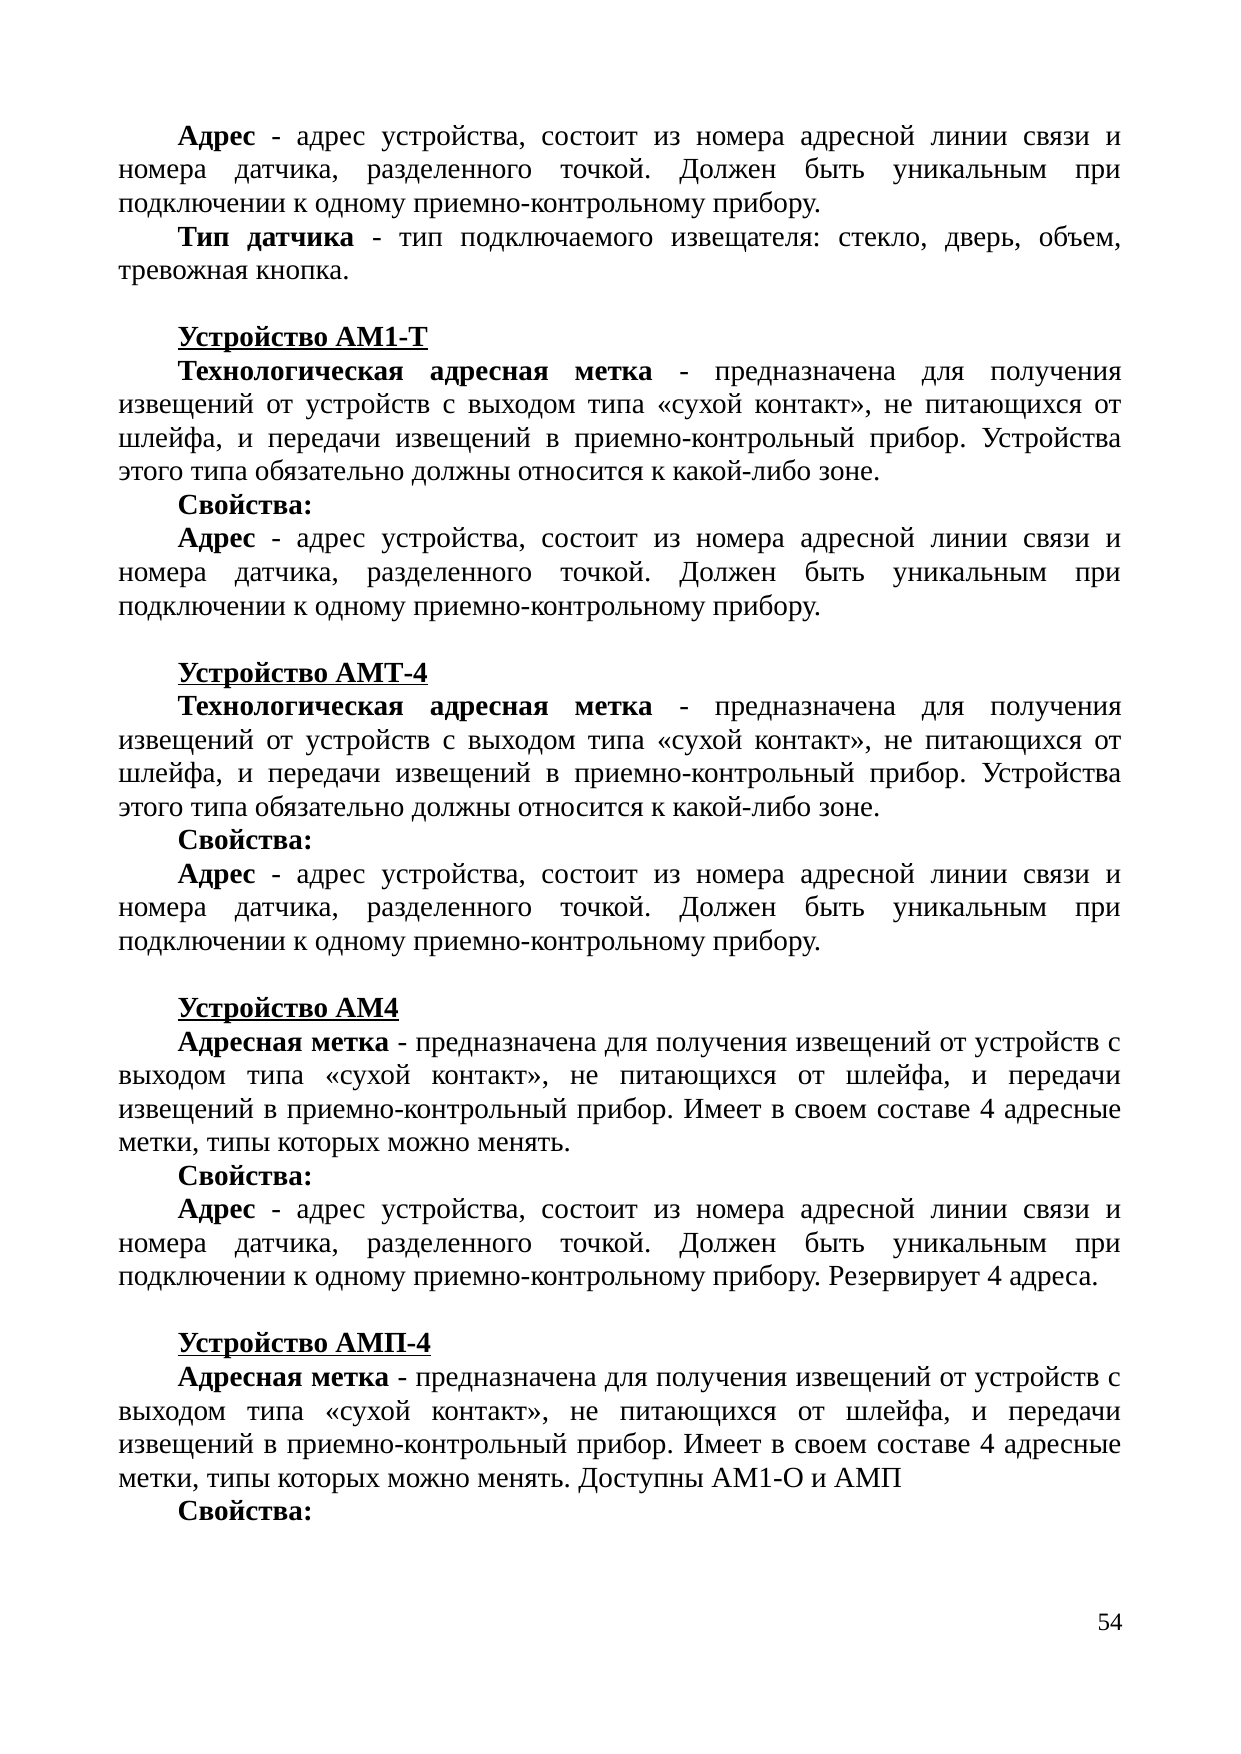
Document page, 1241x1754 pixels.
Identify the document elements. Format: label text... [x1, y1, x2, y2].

text Адрес - адрес устройства, состоит из номера адресной линии связи и номера датчика, разделенного точкой. Должен быть уникальным при подключении к одному приемно-контрольному прибору. [118, 118, 1122, 219]
text Адресная метка - предназначена для получения извещений от устройств с выходом типа «сухой контакт», не питающихся от шлейфа, и передачи извещений в приемно-контрольный прибор. Имеет в своем составе 4 адресные метки, типы которых можно менять. Доступны АМ1-О и АМП [118, 1359, 1122, 1493]
text Устройство АМТ-4 [118, 621, 1122, 688]
text Технологическая адресная метка - предназначена для получения извещений от устройств с выходом типа «сухой контакт», не питающихся от шлейфа, и передачи извещений в приемно-контрольный прибор. Устройства этого типа обязательно должны относится к какой-либо зоне. [118, 688, 1122, 822]
text Свойства: [118, 822, 1122, 856]
text Адрес - адрес устройства, состоит из номера адресной линии связи и номера датчика, разделенного точкой. Должен быть уникальным при подключении к одному приемно-контрольному прибору. [118, 856, 1122, 957]
text Свойства: [118, 1158, 1122, 1191]
text Устройство АМ4 [118, 957, 1122, 1024]
text Свойства: [118, 1493, 1122, 1527]
text Устройство АМ1-Т [118, 286, 1122, 353]
text Адресная метка - предназначена для получения извещений от устройств с выходом типа «сухой контакт», не питающихся от шлейфа, и передачи извещений в приемно-контрольный прибор. Имеет в своем составе 4 адресные метки, типы которых можно менять. [118, 1024, 1122, 1158]
text Устройство АМП-4 [118, 1292, 1122, 1359]
text Адрес - адрес устройства, состоит из номера адресной линии связи и номера датчика, разделенного точкой. Должен быть уникальным при подключении к одному приемно-контрольному прибору. Резервирует 4 адреса. [118, 1191, 1122, 1292]
text Адрес - адрес устройства, состоит из номера адресной линии связи и номера датчика, разделенного точкой. Должен быть уникальным при подключении к одному приемно-контрольному прибору. [118, 521, 1122, 621]
text Свойства: [118, 487, 1122, 521]
text Тип датчика - тип подключаемого извещателя: стекло, дверь, объем, тревожная кнопка. [118, 219, 1122, 286]
text Технологическая адресная метка - предназначена для получения извещений от устройств с выходом типа «сухой контакт», не питающихся от шлейфа, и передачи извещений в приемно-контрольный прибор. Устройства этого типа обязательно должны относится к какой-либо зоне. [118, 353, 1122, 487]
